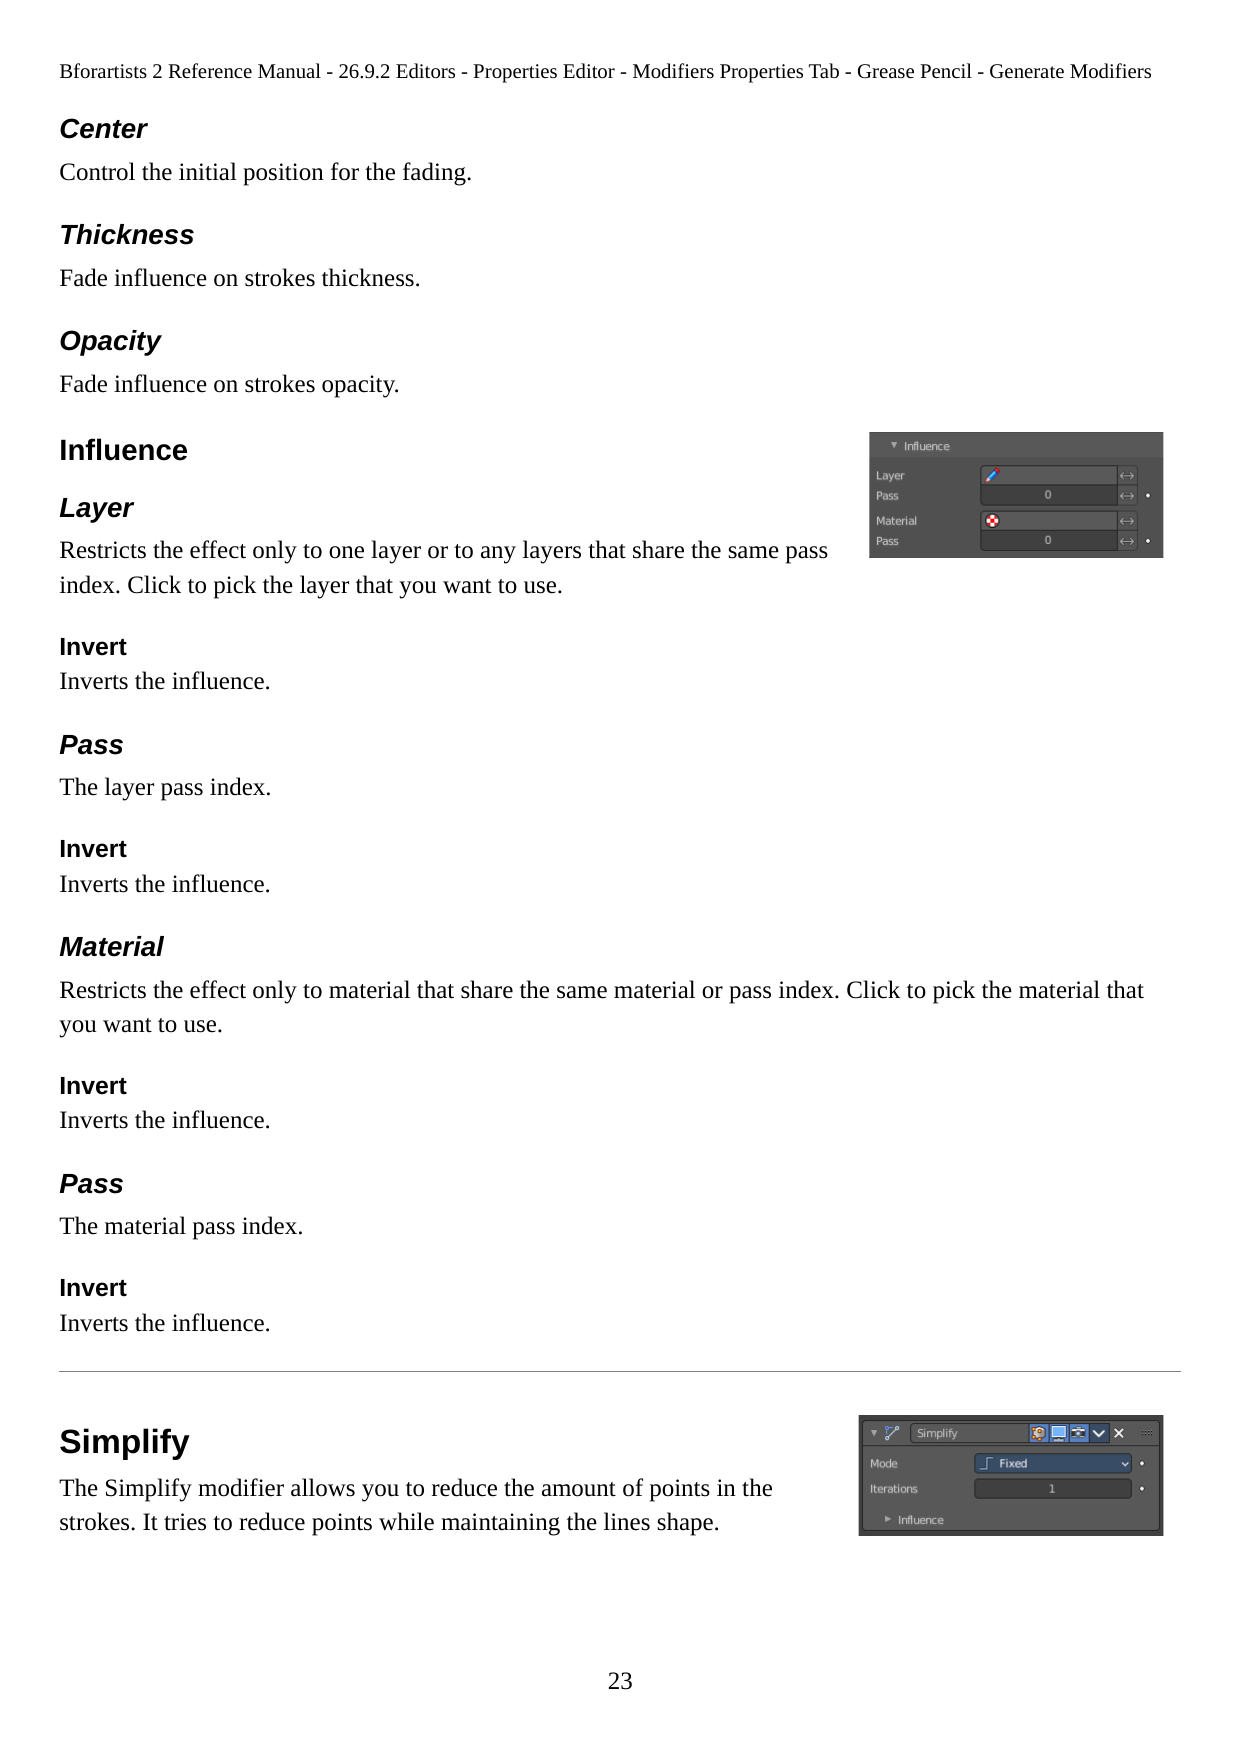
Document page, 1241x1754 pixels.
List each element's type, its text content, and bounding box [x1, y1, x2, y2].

subtitle Opacity [59, 324, 1181, 356]
subtitle Material [59, 930, 1181, 962]
subtitle Influence [59, 432, 869, 466]
text The layer pass index. [59, 772, 1181, 801]
text Fade influence on strokes opacity. [59, 369, 1181, 398]
subtitle [1164, 491, 1181, 523]
text Inverts the influence. [59, 666, 1181, 695]
subtitle Invert [59, 1273, 1181, 1302]
subtitle Invert [59, 632, 1181, 660]
subtitle Thickness [59, 218, 1181, 250]
subtitle Invert [59, 1071, 1181, 1099]
text Restricts the effect only to one layer or to any layers that share the same pass index. Click to pick the layer that you want to use. [59, 536, 1181, 599]
text Fade influence on strokes thickness. [59, 263, 1181, 292]
text Inverts the influence. [59, 869, 1181, 897]
subtitle Pass [59, 728, 1181, 760]
text The Simplify modifier allows you to reduce the amount of points in the strokes. It tries to reduce points while maintaining the lines shape. [59, 1473, 858, 1536]
text Control the initial position for the fading. [59, 157, 1181, 186]
picture [858, 1415, 1164, 1536]
subtitle Layer [59, 491, 869, 523]
subtitle Center [59, 113, 1181, 144]
picture [869, 432, 1164, 558]
text Inverts the influence. [59, 1106, 1181, 1134]
subtitle Invert [59, 834, 1181, 862]
subtitle [1164, 1422, 1181, 1461]
subtitle Simplify [59, 1422, 858, 1461]
text Inverts the influence. [59, 1308, 1181, 1337]
text The material pass index. [59, 1211, 1181, 1240]
subtitle Pass [59, 1167, 1181, 1199]
text Restricts the effect only to material that share the same material or pass index. Click to pick the material that you want to use. [59, 975, 1181, 1038]
subtitle [1164, 432, 1181, 466]
